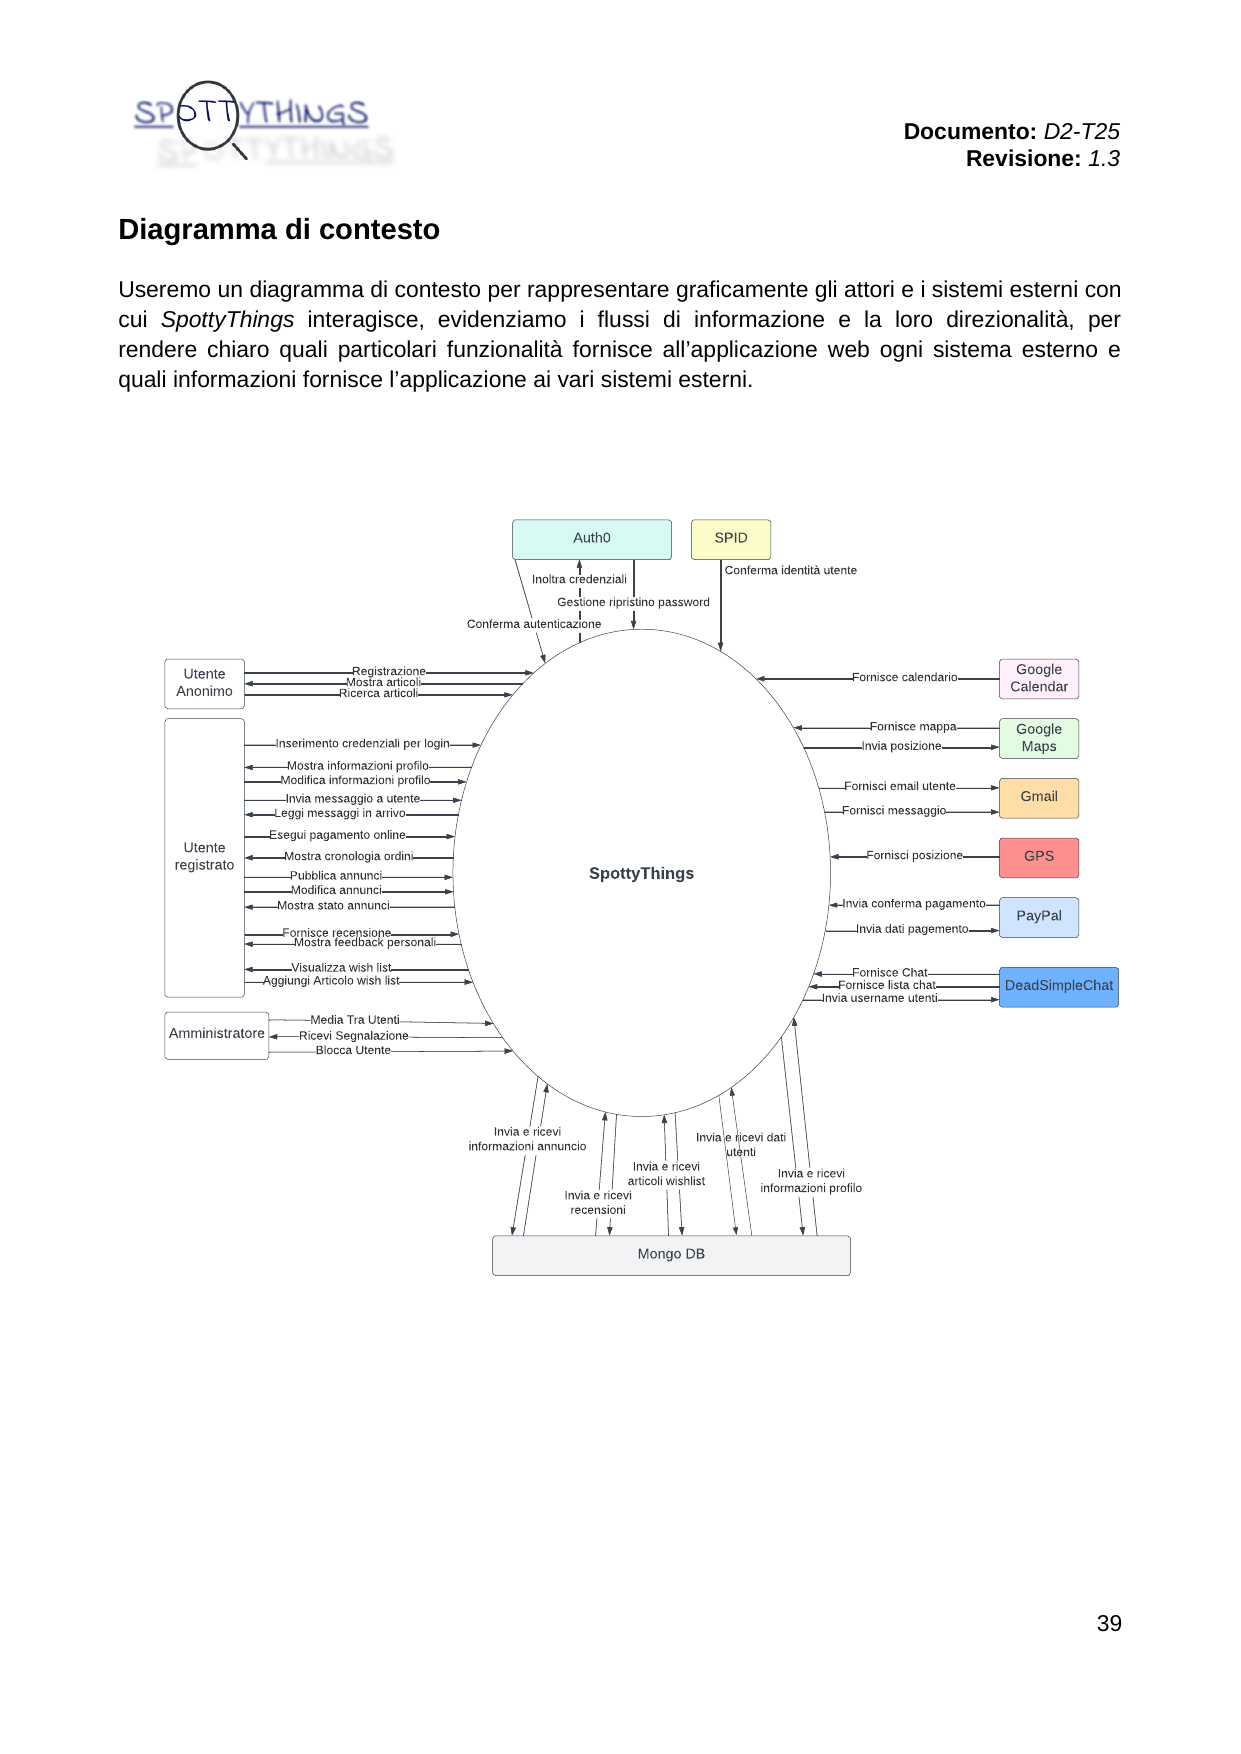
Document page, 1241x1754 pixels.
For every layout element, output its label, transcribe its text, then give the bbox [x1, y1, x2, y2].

picture [123, 73, 399, 187]
text Useremo un diagramma di contesto per rappresentare graficamente gli attori e i sistemi esterni con cui SpottyThings interagisce, evidenziamo i flussi di informazione e la loro direzionalità, per rendere chiaro quali particolari funzionalità fornisce all’applicazione web ogni sistema esterno e quali informazioni fornisce l’applicazione ai vari sistemi esterni. [118, 276, 1122, 393]
subtitle Diagramma di contesto [118, 212, 1122, 246]
